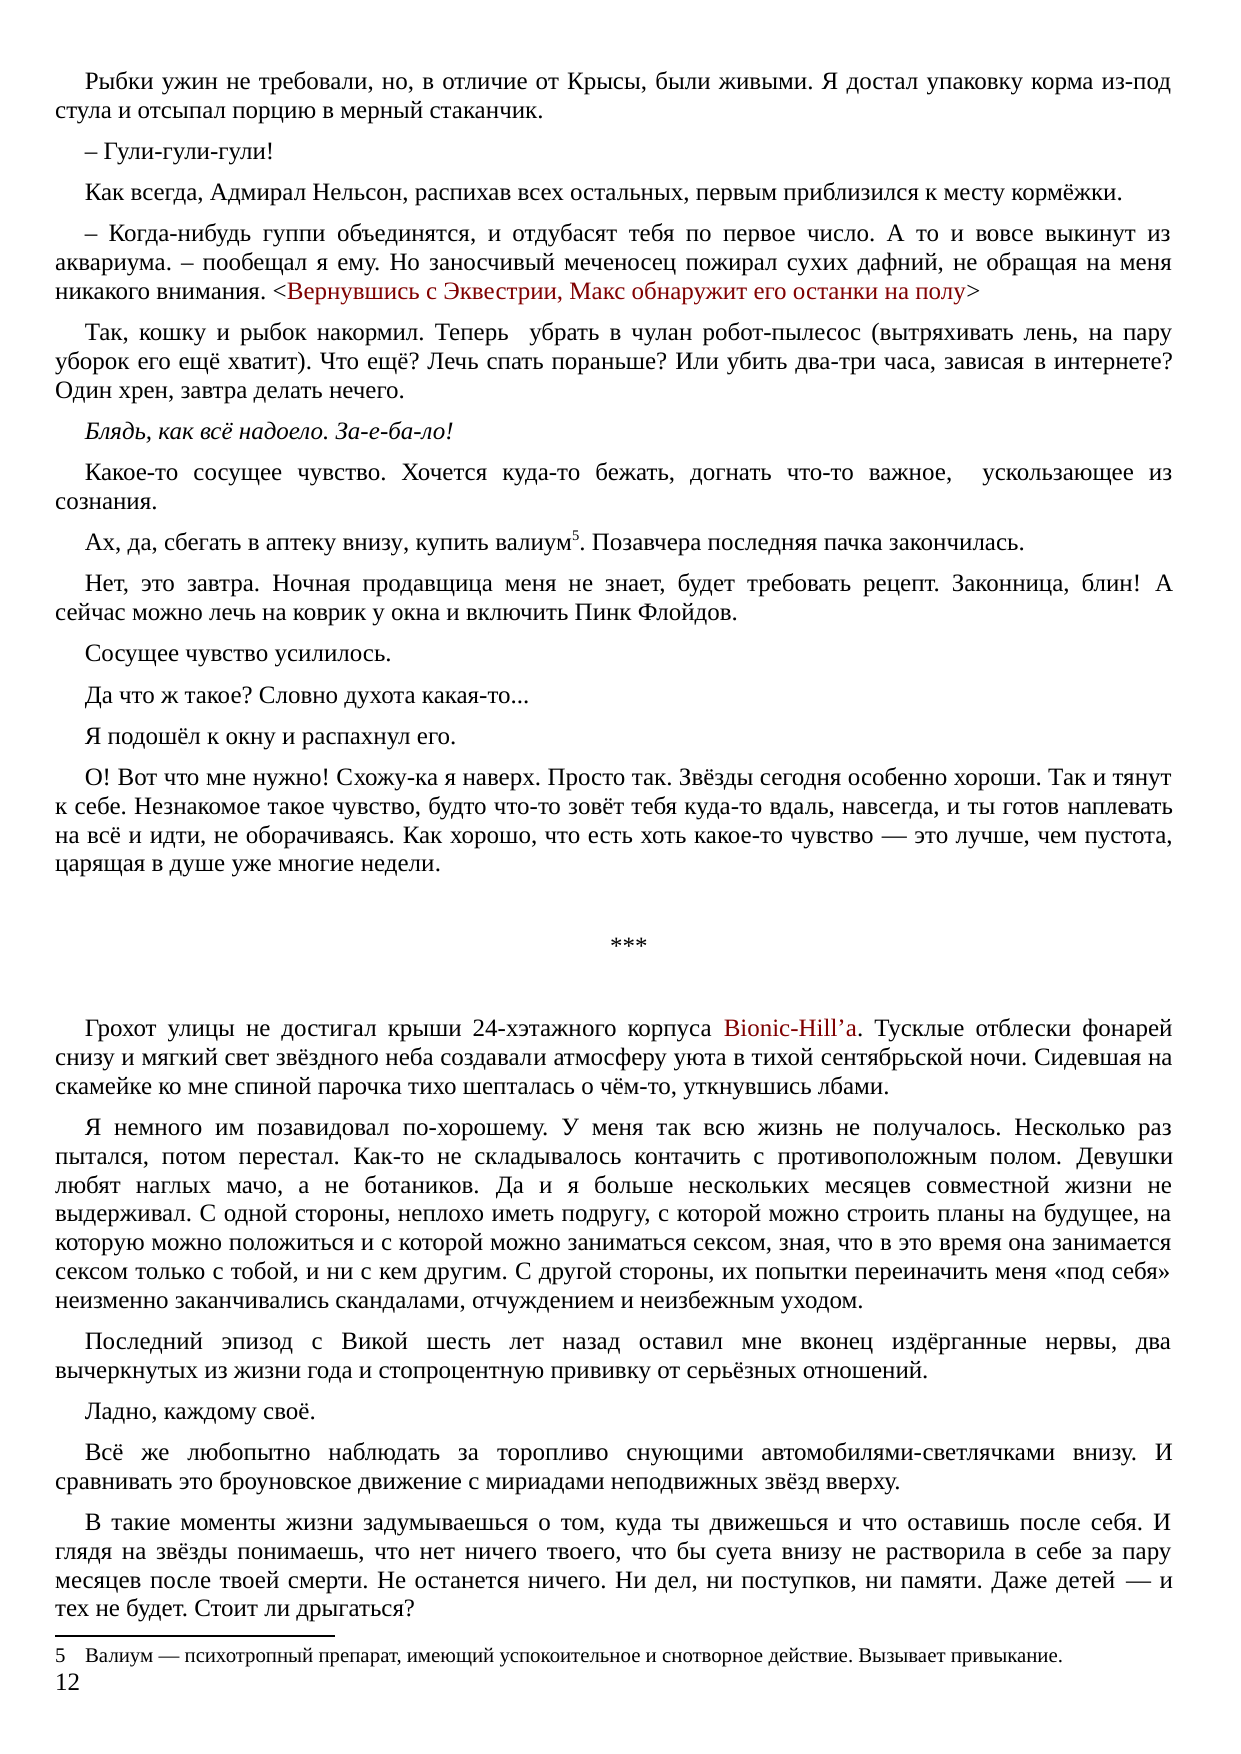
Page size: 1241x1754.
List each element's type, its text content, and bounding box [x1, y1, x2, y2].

text Я немного им позавидовал по-хорошему. У меня так всю жизнь не получалось. Несколько раз пытался, потом перестал. Как-то не складывалось контачить с противоположным полом. Девушки любят наглых мачо, а не ботаников. Да и я больше нескольких месяцев совместной жизни не выдерживал. С одной стороны, неплохо иметь подругу, с которой можно строить планы на будущее, на которую можно положиться и с которой можно заниматься сексом, зная, что в это время она занимается сексом только с тобой, и ни с кем другим. С другой стороны, их попытки переиначить меня «под себя» неизменно заканчивались скандалами, отчуждением и неизбежным уходом. [55, 1112, 1173, 1313]
text Так, кошку и рыбок накормил. Теперь убрать в чулан робот-пылесос (вытряхивать лень, на пару уборок его ещё хватит). Что ещё? Лечь спать пораньше? Или убить два-три часа, зависая в интернете? Один хрен, завтра делать нечего. [55, 317, 1173, 403]
text Ах, да, сбегать в аптеку внизу, купить валиум. Позавчера последняя пачка закончилась. [55, 527, 1173, 556]
text Какое-то сосущее чувство. Хочется куда-то бежать, догнать что-то важное, ускользающее из сознания. [55, 457, 1173, 515]
text – Когда-нибудь гуппи объединятся, и отдубасят тебя по первое число. А то и вовсе выкинут из аквариума. – пообещал я ему. Но заносчивый меченосец пожирал сухих дафний, не обращая на меня никакого внимания. <Вернувшись с Эквестрии, Макс обнаружит его останки на полу> [55, 218, 1173, 305]
text Последний эпизод с Викой шесть лет назад оставил мне вконец издёрганные нервы, два вычеркнутых из жизни года и стопроцентную прививку от серьёзных отношений. [55, 1326, 1173, 1383]
text Блядь, как всё надоело. За-е-ба-ло! [55, 416, 1173, 445]
text – Гули-гули-гули! [55, 136, 1173, 165]
text О! Вот что мне нужно! Схожу-ка я наверх. Просто так. Звёзды сегодня особенно хороши. Так и тянут к себе. Незнакомое такое чувство, будто что-то зовёт тебя куда-то вдаль, навсегда, и ты готов наплевать на всё и идти, не оборачиваясь. Как хорошо, что есть хоть какое-то чувство — это лучше, чем пустота, царящая в душе уже многие недели. [55, 762, 1173, 877]
text Я подошёл к окну и распахнул его. [55, 721, 1173, 750]
text Как всегда, Адмирал Нельсон, распихав всех остальных, первым приблизился к месту кормёжки. [55, 177, 1173, 206]
text Нет, это завтра. Ночная продавщица меня не знает, будет требовать рецепт. Законница, блин! А сейчас можно лечь на коврик у окна и включить Пинк Флойдов. [55, 568, 1173, 626]
text Всё же любопытно наблюдать за торопливо снующими автомобилями-светлячками внизу. И сравнивать это броуновское движение с мириадами неподвижных звёзд вверху. [55, 1437, 1173, 1495]
text Ладно, каждому своё. [55, 1396, 1173, 1425]
text В такие моменты жизни задумываешься о том, куда ты движешься и что оставишь после себя. И глядя на звёзды понимаешь, что нет ничего твоего, что бы суета внизу не растворила в себе за пару месяцев после твоей смерти. Не останется ничего. Ни дел, ни поступков, ни памяти. Даже детей — и тех не будет. Стоит ли дрыгаться? [55, 1507, 1173, 1622]
text Грохот улицы не достигал крыши 24-хэтажного корпуса Bionic-Hill’а. Тусклые отблески фонарей снизу и мягкий свет звёздного неба создавали атмосферу уюта в тихой сентябрьской ночи. Сидевшая на скамейке ко мне спиной парочка тихо шепталась о чём-то, уткнувшись лбами. [55, 1013, 1173, 1100]
text Сосущее чувство усилилось. [55, 638, 1173, 667]
text Рыбки ужин не требовали, но, в отличие от Крысы, были живыми. Я достал упаковку корма из-под стула и отсыпал порцию в мерный стаканчик. [55, 66, 1173, 123]
text Да что ж такое? Словно духота какая-то... [55, 680, 1173, 708]
text *** [55, 931, 1173, 960]
text Валиум — психотропный препарат, имеющий успокоительное и снотворное действие. Вызывает привыкание. [55, 1642, 1173, 1667]
